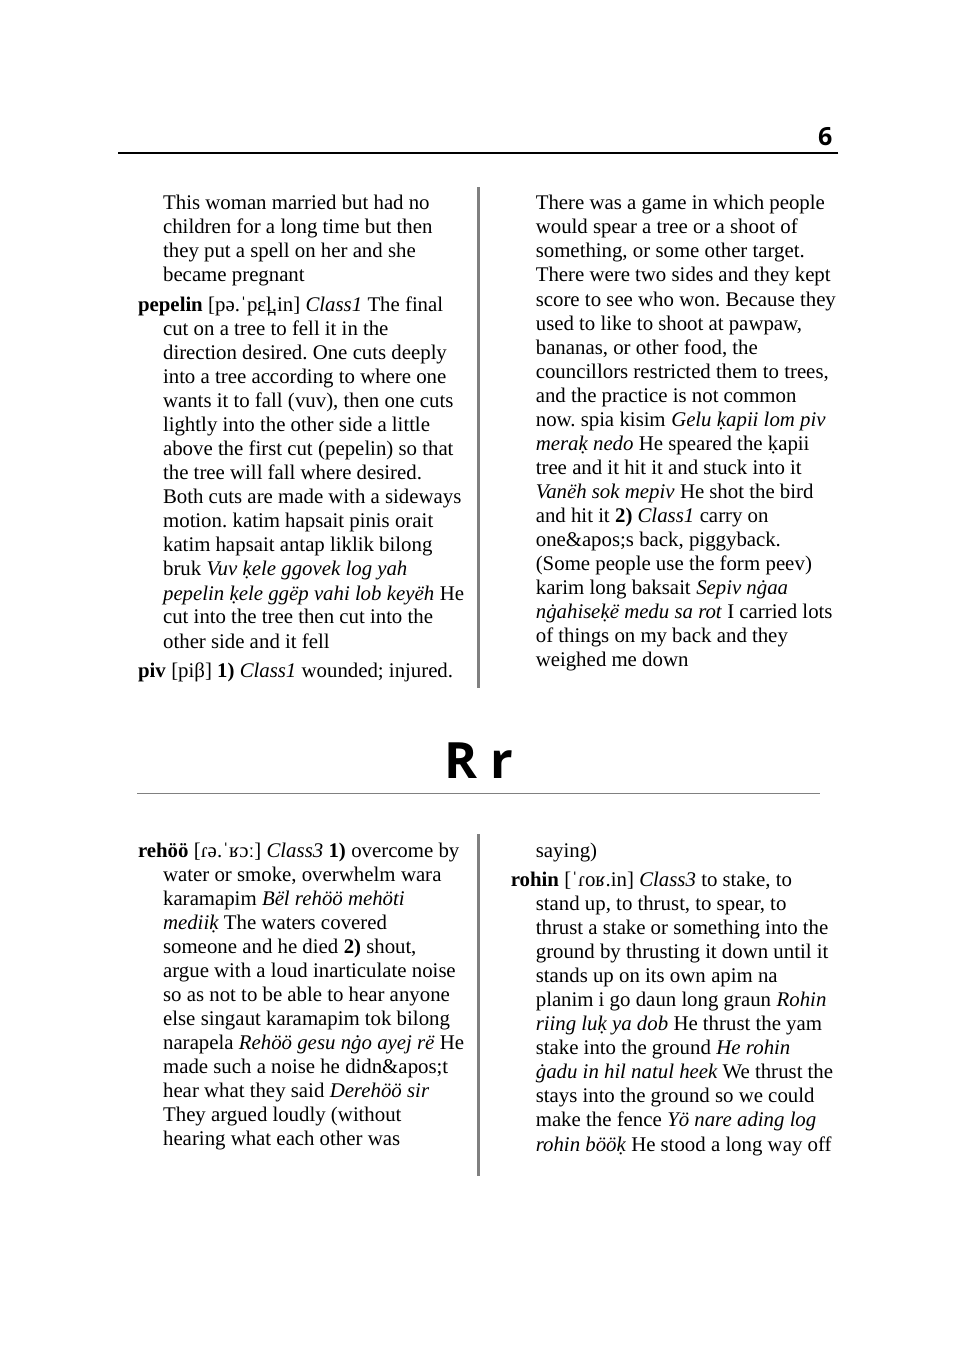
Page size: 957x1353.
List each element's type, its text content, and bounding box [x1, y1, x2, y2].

text rohin [ˈɾoʁ.in] Class3 to stake, to stand up, to thrust, to spear, to thrust a stake or something into the ground by thrusting it down until it stands up on its own apim na planim i go daun long graun Rohin riing luḳ ya dob He thrust the yam stake into the ground He rohin ġadu in hil natul heek We thrust the stays into the ground so we could make the fence Yö nare ading log rohin bööḳ He stood a long way off [492, 864, 838, 1160]
text pepelin [pə.ˈpɛl̪.in] Class1 The final cut on a tree to fell it in the direction desired. One cuts deeply into a tree according to where one wants it to fall (vuv), then one cuts lightly into the other side a little above the first cut (pepelin) so that the tree will fall where desired. Both cuts are made with a sideways motion. katim hapsait pinis orait katim hapsait antap liklik bilong bruk Vuv ḳele ggovek log yah pepelin ḳele ggëp vahi lob keyëh He cut into the tree then cut into the other side and it fell [119, 288, 466, 655]
text rehöö [ɾə.ˈʁɔː] Class3 1) overcome by water or smoke, overwhelm wara karamapim Bël rehöö mehöti mediiḳ The waters covered someone and he died 2) shout, argue with a loud inarticulate noise so as not to be able to hear anyone else singaut karamapim tok bilong narapela Rehöö gesu nġo ayej rë He made such a noise he didn&apos;t hear what they said Derehöö sir They argued loudly (without hearing what each other was [119, 835, 466, 1154]
text piv [piβ] 1) Class1 wounded; injured. [119, 655, 466, 686]
text There was a game in which people would spear a tree or a shoot of something, or some other target. There were two sides and they kept score to see who won. Because they used to like to shoot at pawpaw, bananas, or other food, the councillors restricted them to trees, and the practice is not common now. spia kisim Gelu ḳapii lom piv meraḳ nedo He speared the ḳapii tree and it hit it and stuck into it Vanëh sok mepiv He shot the bird and hit it 2) Class1 carry on one&apos;s back, piggyback. (Some people use the form peev) karim long baksait Sepiv nġaa nġahiseḳë medu sa rot I carried lots of things on my back and they weighed me down [492, 188, 838, 676]
text This woman married but had no children for a long time but then they put a spell on her and she became pregnant [119, 188, 466, 288]
text R r [137, 724, 820, 793]
text saying) [492, 835, 838, 864]
